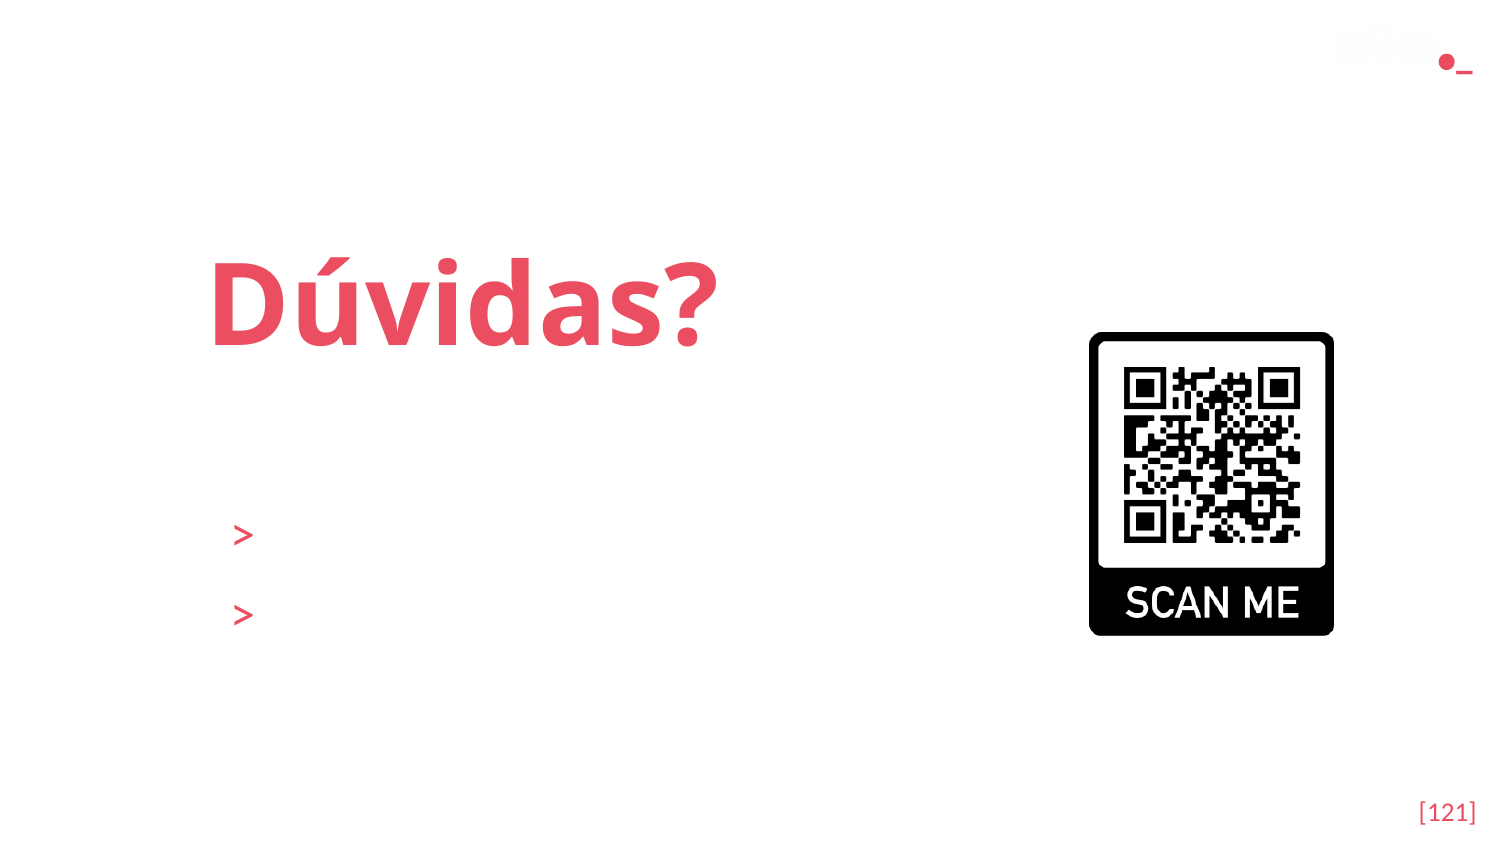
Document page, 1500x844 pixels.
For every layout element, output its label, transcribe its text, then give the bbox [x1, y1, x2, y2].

slide_number [121] [1403, 779, 1494, 844]
picture [1089, 332, 1334, 636]
text_box > Fórum/Artigos > Comunidade Online (Discord) [190, 485, 920, 636]
text_box Dúvidas? [190, 216, 1270, 366]
picture [1333, 19, 1473, 75]
